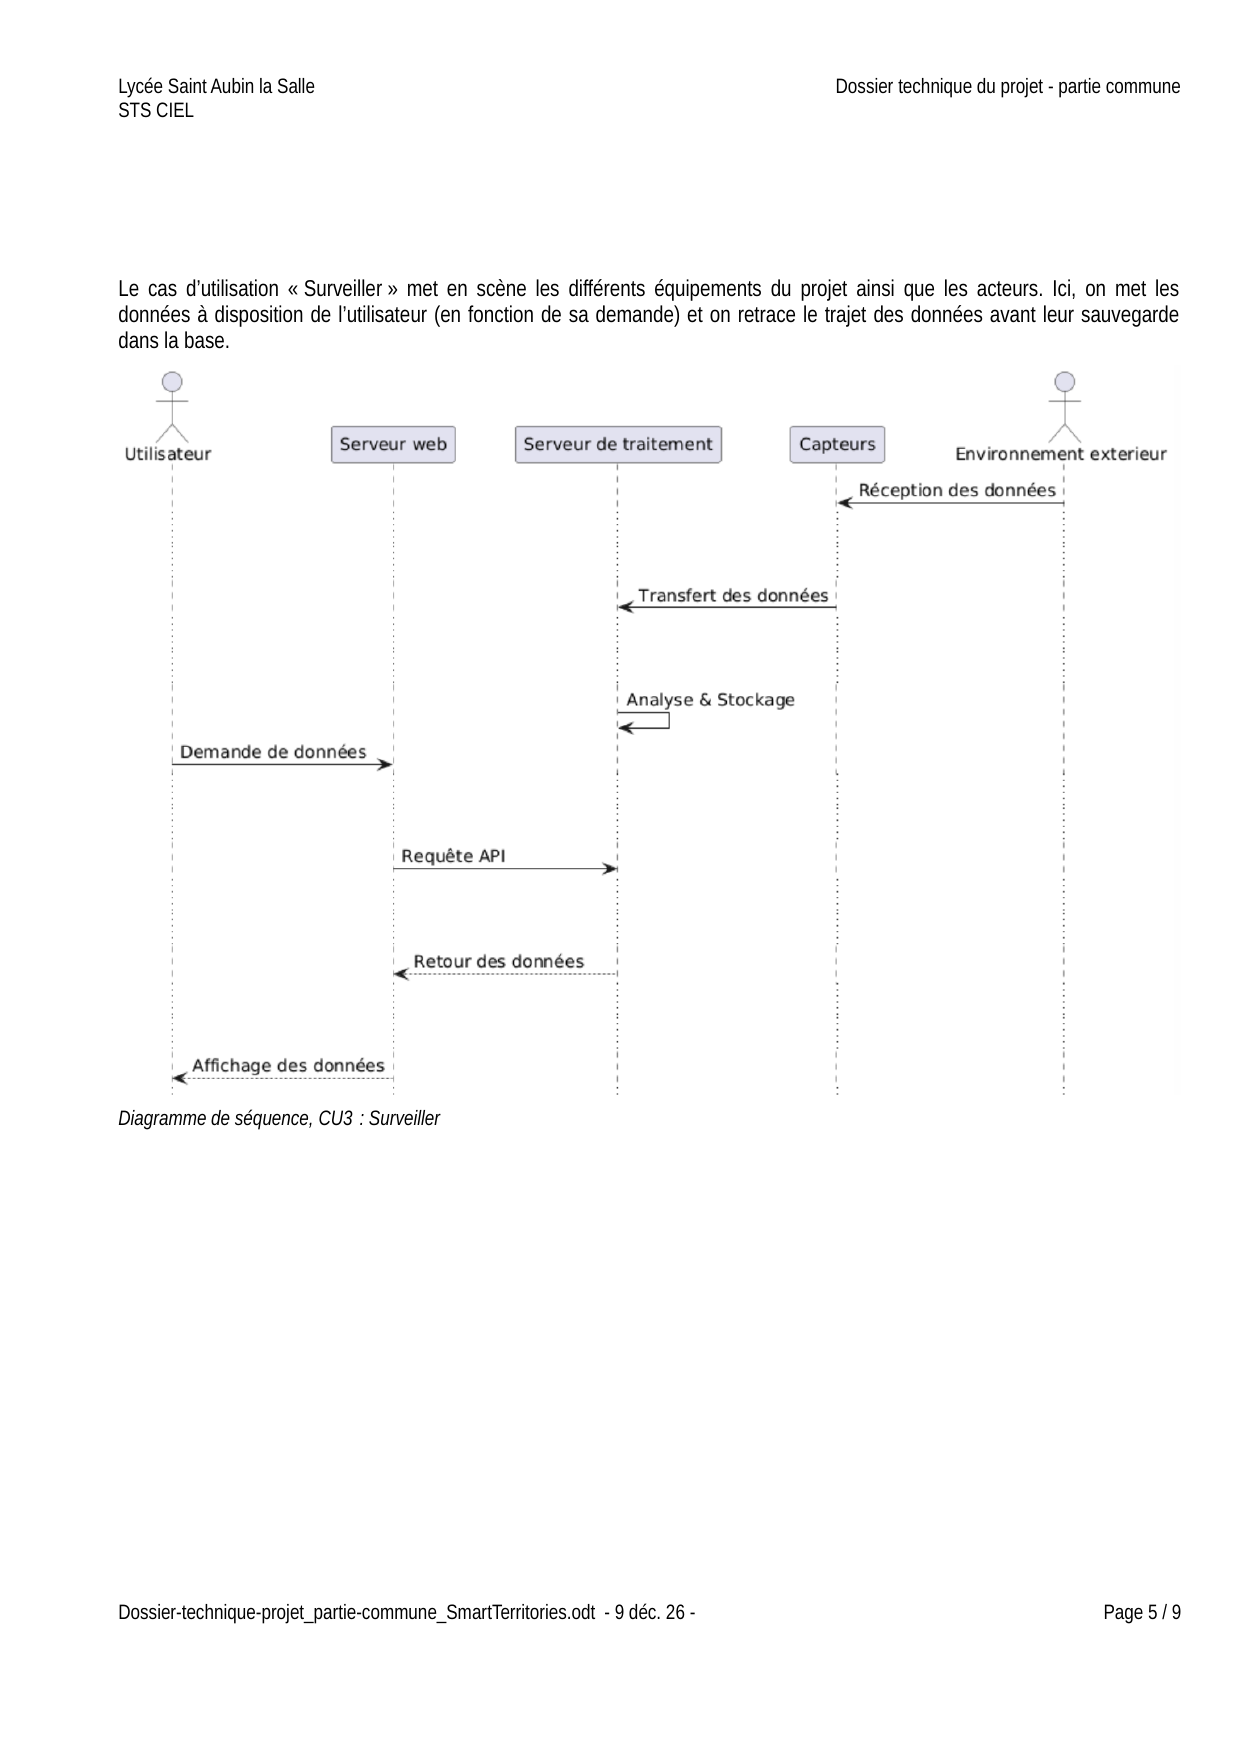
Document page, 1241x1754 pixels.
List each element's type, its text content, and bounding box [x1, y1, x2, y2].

text Le cas d’utilisation « Surveiller » met en scène les différents équipements du projet ainsi que les acteurs. Ici, on met les données à disposition de l’utilisateur (en fonction de sa demande) et on retrace le trajet des données avant leur sauvegarde dans la base. [118, 275, 1181, 354]
text Diagramme de séquence, CU3 : Surveiller [118, 1106, 1181, 1130]
